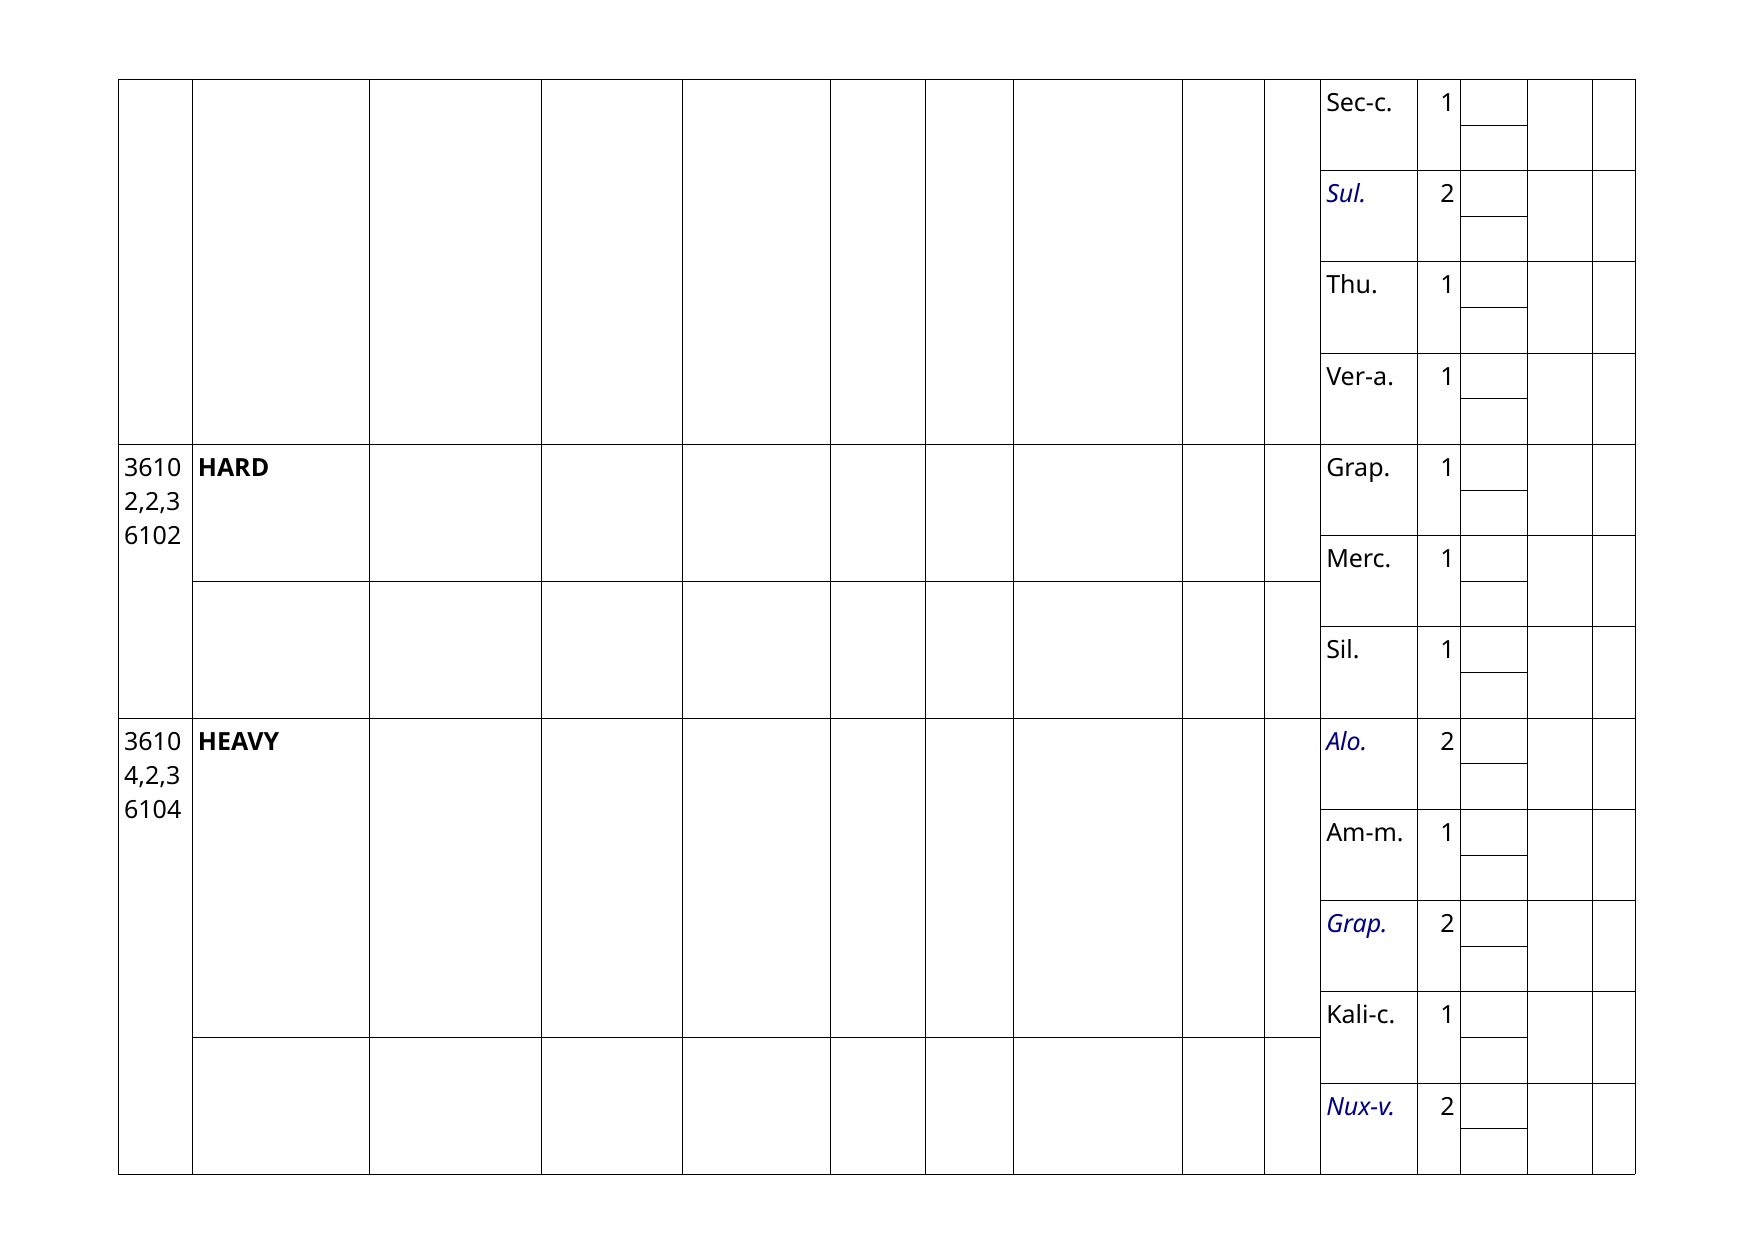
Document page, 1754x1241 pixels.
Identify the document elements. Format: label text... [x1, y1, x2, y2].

table_cell [1461, 262, 1527, 307]
table_cell [370, 719, 541, 1037]
table_cell [831, 445, 925, 581]
table_cell heavy [193, 719, 369, 1037]
table_cell 1 [1418, 536, 1460, 626]
table_cell [1183, 1038, 1264, 1174]
table_cell 2 [1418, 719, 1460, 809]
table_cell [1461, 856, 1527, 900]
table_cell [926, 719, 1013, 1037]
table_cell [193, 80, 369, 444]
table_cell [1461, 308, 1527, 353]
table_cell [1461, 80, 1527, 124]
table_cell [542, 719, 682, 1037]
table_cell [1528, 992, 1592, 1083]
table_cell [370, 1038, 541, 1174]
table_cell [542, 582, 682, 718]
table_cell 1 [1418, 354, 1460, 444]
table_cell [1461, 1038, 1527, 1083]
table_cell [683, 445, 830, 581]
table_cell [370, 80, 541, 444]
table_cell [683, 1038, 830, 1174]
table_cell [1593, 1084, 1635, 1174]
table_cell [1593, 80, 1635, 170]
table_cell [1461, 399, 1527, 444]
table_cell [1528, 171, 1592, 261]
table_cell 1 [1418, 80, 1460, 170]
table_cell [119, 80, 192, 444]
table_cell Grap. [1321, 445, 1417, 535]
table_cell [1461, 1084, 1527, 1128]
table_cell [1593, 810, 1635, 900]
table_cell [831, 80, 925, 444]
table_cell [1461, 126, 1527, 170]
table_cell [1265, 445, 1320, 581]
table_cell 1 [1418, 992, 1460, 1083]
table_cell hard [193, 445, 369, 581]
table_cell [1593, 719, 1635, 809]
table_cell [1528, 719, 1592, 809]
table_cell [1461, 491, 1527, 535]
table_cell [1528, 1084, 1592, 1174]
table_cell 2 [1418, 901, 1460, 991]
table_cell Ver-a. [1321, 354, 1417, 444]
table_cell 1 [1418, 627, 1460, 718]
table_cell [1461, 445, 1527, 489]
table_cell 1 [1418, 262, 1460, 353]
table_cell [1461, 810, 1527, 854]
table_cell [1014, 719, 1182, 1037]
table_cell [1528, 627, 1592, 718]
table_cell [831, 1038, 925, 1174]
table_cell [831, 582, 925, 718]
table_cell [683, 719, 830, 1037]
table_cell [1593, 262, 1635, 353]
table_cell [1461, 582, 1527, 626]
table_cell 2 [1418, 1084, 1460, 1174]
table_cell [1461, 764, 1527, 809]
table_cell [1014, 1038, 1182, 1174]
table_cell [1528, 901, 1592, 991]
table_cell Sec-c. [1321, 80, 1417, 170]
table_cell [1461, 992, 1527, 1037]
table_cell [1461, 536, 1527, 581]
table_cell [1461, 171, 1527, 216]
table_cell [926, 1038, 1013, 1174]
table_cell 1 [1418, 445, 1460, 535]
table_cell [1528, 354, 1592, 444]
table_cell [1461, 217, 1527, 261]
table_cell [926, 582, 1013, 718]
table_cell [1593, 901, 1635, 991]
table_cell Thu. [1321, 262, 1417, 353]
table_cell [542, 445, 682, 581]
table_cell [1593, 354, 1635, 444]
table_cell [193, 582, 369, 718]
table_cell 36102,2,36102 [119, 445, 192, 718]
table_cell [542, 1038, 682, 1174]
table_cell Sul. [1321, 171, 1417, 261]
table_cell 1 [1418, 810, 1460, 900]
table_cell [1014, 445, 1182, 581]
table_cell Am-m. [1321, 810, 1417, 900]
table_cell [1461, 947, 1527, 991]
table_cell [1593, 445, 1635, 535]
table_cell Alo. [1321, 719, 1417, 809]
table_cell [1265, 582, 1320, 718]
table_cell [1593, 627, 1635, 718]
table_cell [1265, 719, 1320, 1037]
table_cell [1265, 1038, 1320, 1174]
table_cell [1461, 719, 1527, 763]
table_cell [1183, 445, 1264, 581]
table_cell [1265, 80, 1320, 444]
table_cell [370, 445, 541, 581]
table_cell [1528, 80, 1592, 170]
table_cell [1183, 80, 1264, 444]
table_cell Grap. [1321, 901, 1417, 991]
table_cell Sil. [1321, 627, 1417, 718]
table_cell [370, 582, 541, 718]
table_cell [1183, 582, 1264, 718]
table_cell [926, 445, 1013, 581]
table_cell Nux-v. [1321, 1084, 1417, 1174]
table_cell [1461, 901, 1527, 946]
table_cell Merc. [1321, 536, 1417, 626]
table_cell [1183, 719, 1264, 1037]
table_cell [1014, 582, 1182, 718]
table_cell [831, 719, 925, 1037]
table_cell [926, 80, 1013, 444]
table_cell [1528, 810, 1592, 900]
table_cell 2 [1418, 171, 1460, 261]
table_cell [1528, 445, 1592, 535]
table_cell 36104,2,36104 [119, 719, 192, 1174]
table_cell [1461, 1129, 1527, 1174]
table_cell [1593, 536, 1635, 626]
table_cell [1593, 992, 1635, 1083]
table_cell [1461, 354, 1527, 398]
table_cell [1461, 673, 1527, 718]
table_cell [1593, 171, 1635, 261]
table_cell [1014, 80, 1182, 444]
table_cell [683, 80, 830, 444]
table_cell [1461, 627, 1527, 672]
table_cell [542, 80, 682, 444]
table_cell Kali-c. [1321, 992, 1417, 1083]
table_cell [1528, 536, 1592, 626]
table_cell [683, 582, 830, 718]
table_cell [1528, 262, 1592, 353]
table_cell [193, 1038, 369, 1174]
